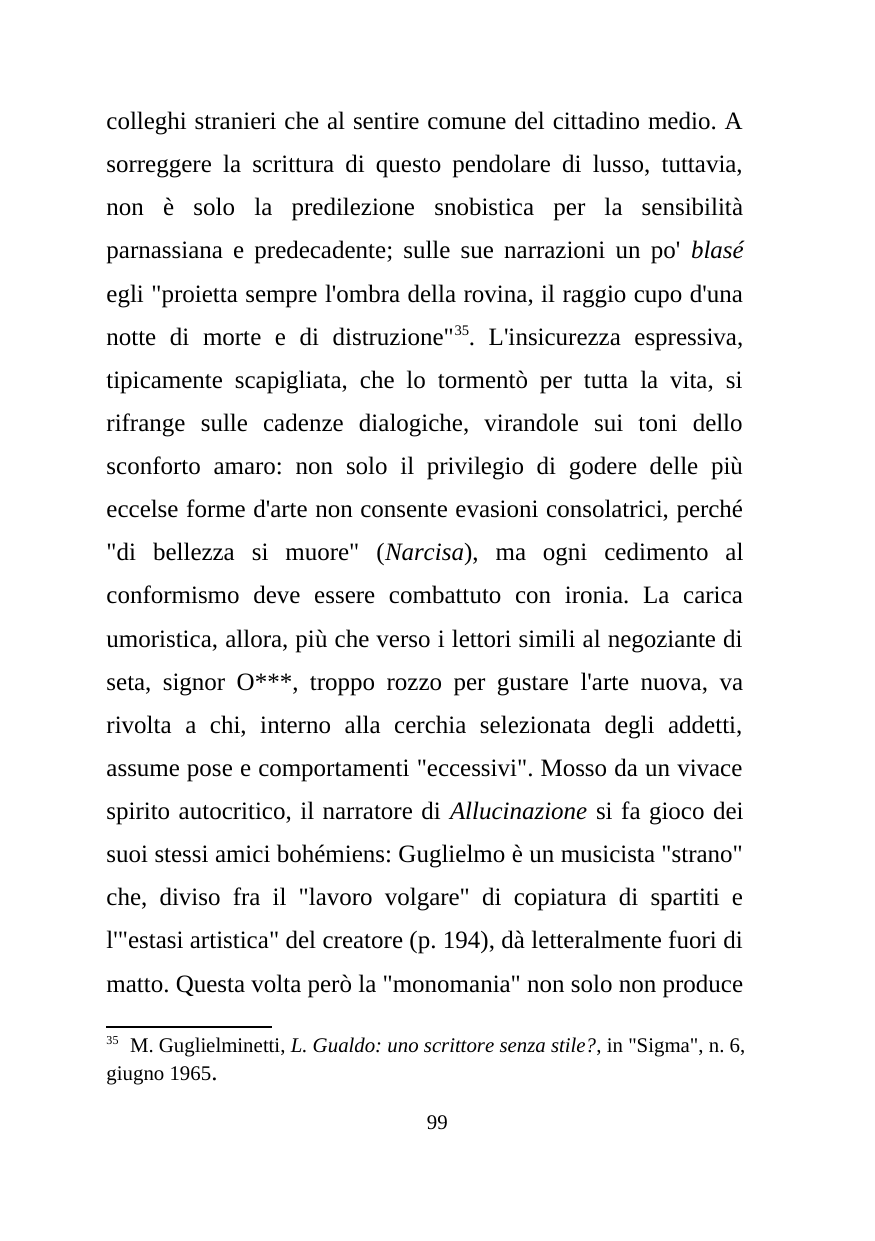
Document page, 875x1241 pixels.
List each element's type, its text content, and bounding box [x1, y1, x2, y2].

text colleghi stranieri che al sentire comune del cittadino medio. A sorreggere la scrittura di questo pendolare di lusso, tuttavia, non è solo la predilezione snobistica per la sensibilità parnassiana e predecadente; sulle sue narrazioni un po' blasé egli "proietta sempre l'ombra della rovina, il raggio cupo d'una notte di morte e di distruzione". L'insicurezza espressiva, tipicamente scapigliata, che lo tormentò per tutta la vita, si rifrange sulle cadenze dialogiche, virandole sui toni dello sconforto amaro: non solo il privilegio di godere delle più eccelse forme d'arte non consente evasioni consolatrici, perché "di bellezza si muore" (Narcisa), ma ogni cedimento al conformismo deve essere combattuto con ironia. La carica umoristica, allora, più che verso i lettori simili al negoziante di seta, signor O***, troppo rozzo per gustare l'arte nuova, va rivolta a chi, interno alla cerchia selezionata degli addetti, assume pose e comportamenti "eccessivi". Mosso da un vivace spirito autocritico, il narratore di Allucinazione si fa gioco dei suoi stessi amici bohémiens: Guglielmo è un musicista "strano" che, diviso fra il "lavoro volgare" di copiatura di spartiti e l'"estasi artistica" del creatore (p. 194), dà letteralmente fuori di matto. Questa volta però la "monomania" non solo non produce [106, 106, 743, 997]
text M. Guglielminetti, L. Gualdo: uno scrittore senza stile?, in "Sigma", n. 6, giugno 1965. [106, 1033, 768, 1086]
